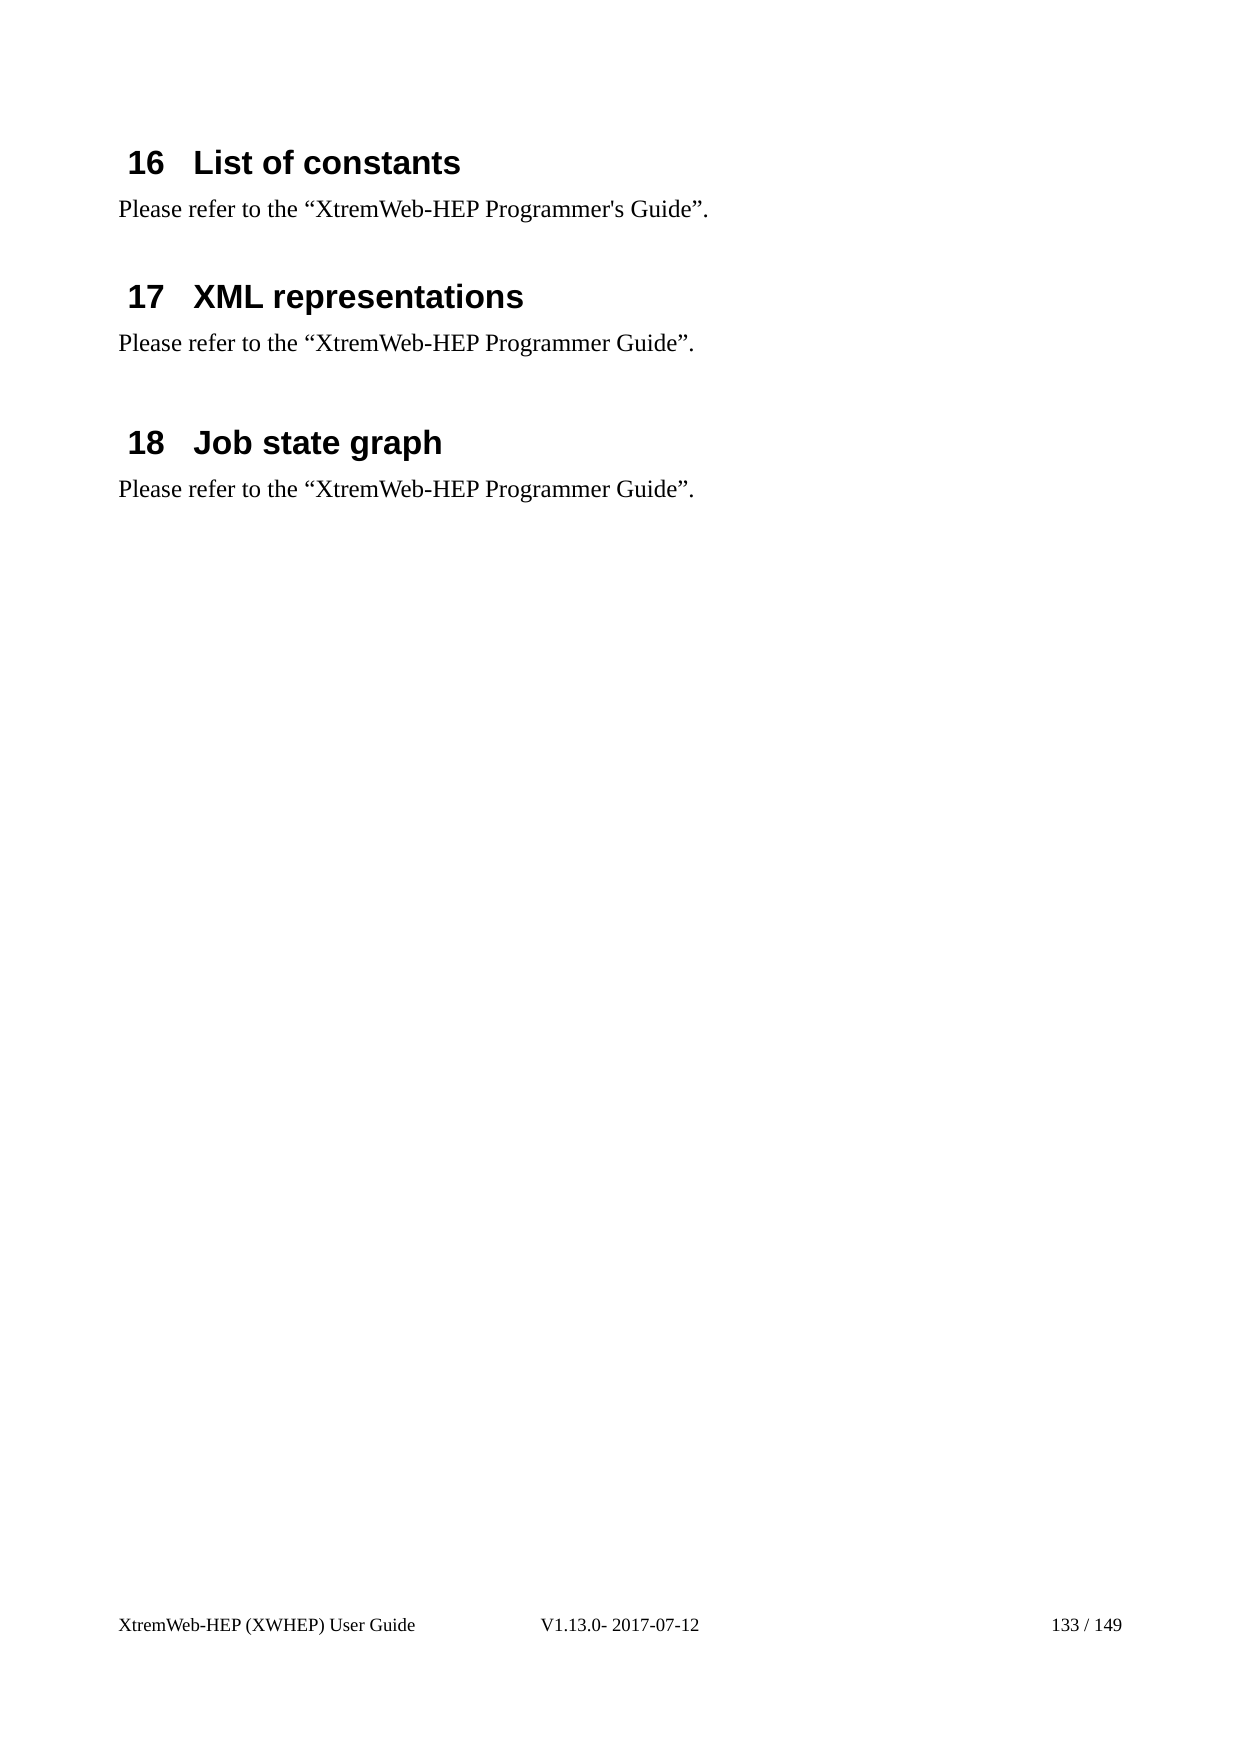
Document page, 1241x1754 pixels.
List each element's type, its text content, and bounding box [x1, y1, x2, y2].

text Please refer to the “XtremWeb-HEP Programmer's Guide”. [118, 194, 1122, 223]
text Please refer to the “XtremWeb-HEP Programmer Guide”. [118, 328, 1122, 357]
text Please refer to the “XtremWeb-HEP Programmer Guide”. [118, 474, 1122, 503]
subtitle Job state graph [118, 423, 1122, 462]
subtitle XML representations [118, 277, 1122, 315]
subtitle List of constants [118, 143, 1122, 182]
